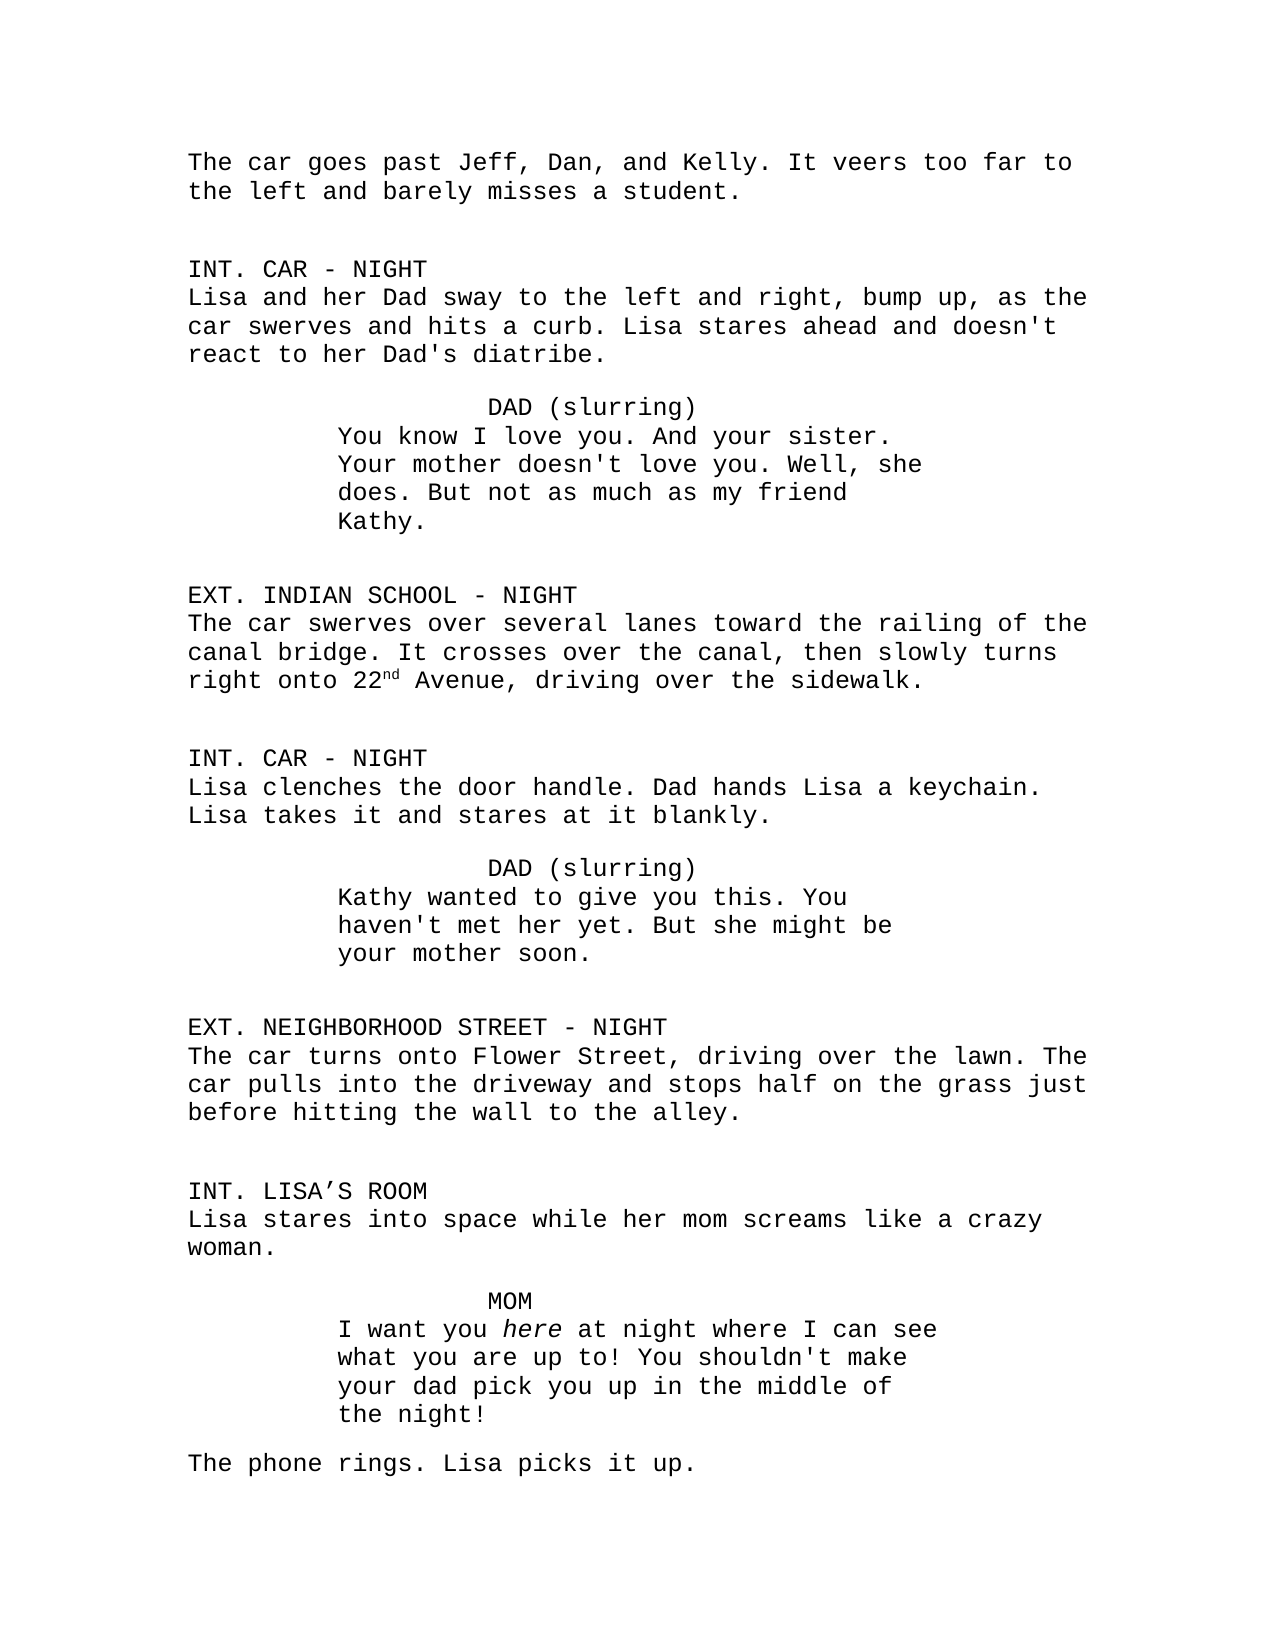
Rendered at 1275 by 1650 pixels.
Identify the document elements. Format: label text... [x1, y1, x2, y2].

text Lisa and her Dad sway to the left and right, bump up, as the car swerves and hits a curb. Lisa stares ahead and doesn't react to her Dad's diatribe. [187, 285, 1087, 370]
text The car turns onto Flower Street, driving over the lawn. The car pulls into the driveway and stops half on the grass just before hitting the wall to the alley. [187, 1043, 1087, 1128]
subtitle EXT. NEIGHBORHOOD STREET - NIGHT [187, 1015, 1087, 1043]
text Kathy wanted to give you this. You haven't met her yet. But she might be your mother soon. [337, 884, 937, 969]
text MOM [187, 1288, 1087, 1317]
subtitle EXT. INDIAN SCHOOL - NIGHT [187, 582, 1087, 611]
text Lisa clenches the door handle. Dad hands Lisa a keychain. Lisa takes it and stares at it blankly. [187, 774, 1087, 831]
text The phone rings. Lisa picks it up. [187, 1451, 1087, 1479]
text Lisa stares into space while her mom screams like a crazy woman. [187, 1207, 1087, 1263]
subtitle INT. CAR - NIGHT [187, 257, 1087, 285]
text I want you here at night where I can see what you are up to! You shouldn't make your dad pick you up in the middle of the night! [337, 1317, 937, 1430]
text The car swerves over several lanes toward the railing of the canal bridge. It crosses over the canal, then slowly turns right onto 22nd Avenue, driving over the sidewalk. [187, 611, 1087, 696]
text DAD (slurring) [187, 395, 1087, 423]
subtitle INT. LISA’S ROOM [187, 1178, 1087, 1207]
subtitle INT. CAR - NIGHT [187, 746, 1087, 774]
text You know I love you. And your sister. Your mother doesn't love you. Well, she does. But not as much as my friend Kathy. [337, 423, 937, 537]
text The car goes past Jeff, Dan, and Kelly. It veers too far to the left and barely misses a student. [187, 150, 1087, 207]
text DAD (slurring) [187, 856, 1087, 884]
